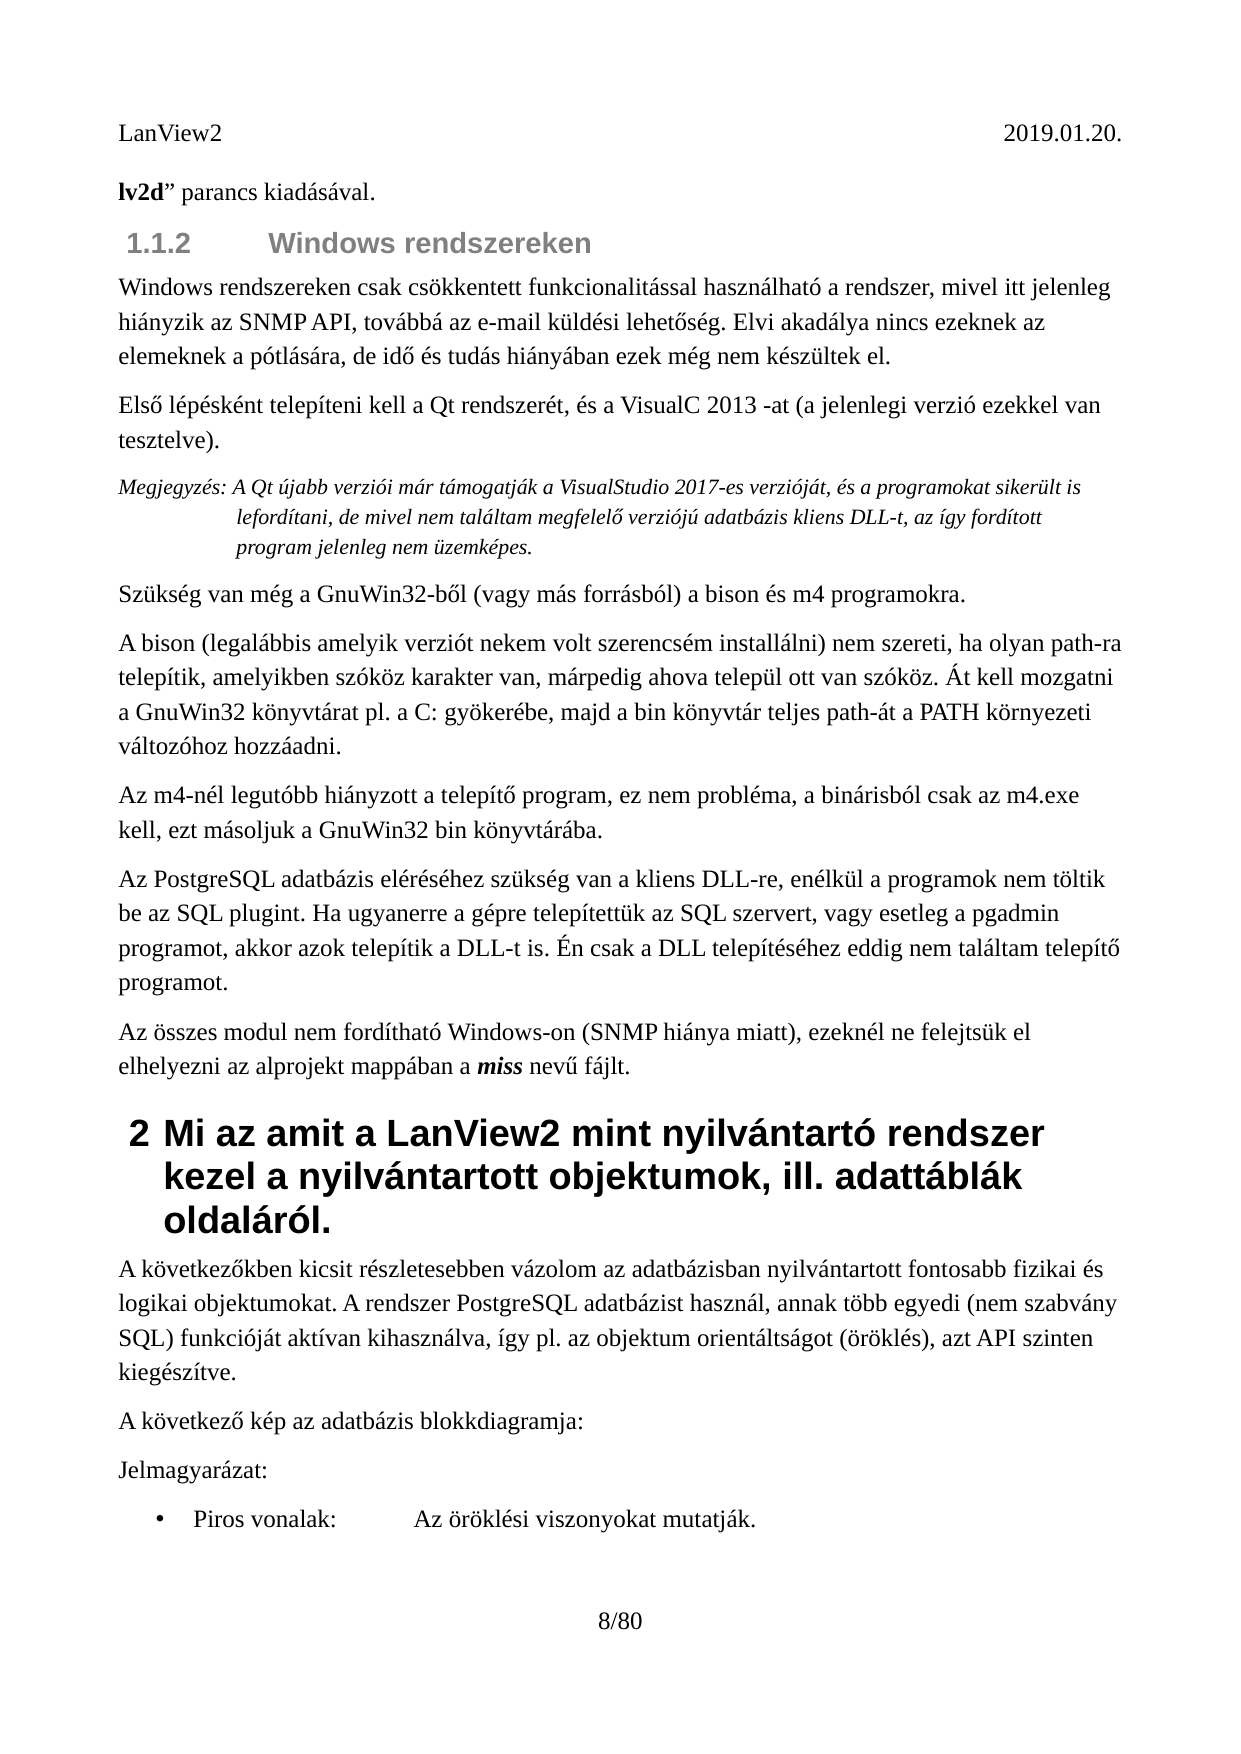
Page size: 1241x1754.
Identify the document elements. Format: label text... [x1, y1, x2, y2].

text Az összes modul nem fordítható Windows-on (SNMP hiánya miatt), ezeknél ne felejtsük el elhelyezni az alprojekt mappában a miss nevű fájlt. [118, 1017, 1122, 1080]
text A következő kép az adatbázis blokkdiagramja: [118, 1406, 1122, 1435]
text Az m4-nél legutóbb hiányzott a telepítő program, ez nem probléma, a binárisból csak az m4.exe kell, ezt másoljuk a GnuWin32 bin könyvtárába. [118, 781, 1122, 844]
text Windows rendszereken csak csökkentett funkcionalitással használható a rendszer, mivel itt jelenleg hiányzik az SNMP API, továbbá az e-mail küldési lehetőség. Elvi akadálya nincs ezeknek az elemeknek a pótlására, de idő és tudás hiányában ezek még nem készültek el. [118, 272, 1122, 370]
subtitle Windows rendszereken [118, 226, 1122, 260]
text A következőkben kicsit részletesebben vázolom az adatbázisban nyilvántartott fontosabb fizikai és logikai objektumokat. A rendszer PostgreSQL adatbázist használ, annak több egyedi (nem szabvány SQL) funkcióját aktívan kihasználva, így pl. az objektum orientáltságot (öröklés), azt API szinten kiegészítve. [118, 1254, 1122, 1386]
subtitle Mi az amit a LanView2 mint nyilvántartó rendszer kezel a nyilvántartott objektumok, ill. adattáblák oldaláról. [118, 1111, 1122, 1241]
text lv2d” parancs kiadásával. [118, 177, 1122, 206]
text A bison (legalábbis amelyik verziót nekem volt szerencsém installálni) nem szereti, ha olyan path-ra telepítik, amelyikben szóköz karakter van, márpedig ahova települ ott van szóköz. Át kell mozgatni a GnuWin32 könyvtárat pl. a C: gyökerébe, majd a bin könyvtár teljes path-át a PATH környezeti változóhoz hozzáadni. [118, 628, 1122, 760]
text Első lépésként telepíteni kell a Qt rendszerét, és a VisualC 2013 -at (a jelenlegi verzió ezekkel van tesztelve). [118, 390, 1122, 453]
text Szükség van még a GnuWin32-ből (vagy más forrásból) a bison és m4 programokra. [118, 579, 1122, 608]
text Jelmagyarázat: [118, 1456, 1122, 1484]
list Piros vonalak: Az öröklési viszonyokat mutatják. [156, 1504, 1122, 1533]
text Megjegyzés: A Qt újabb verziói már támogatják a VisualStudio 2017-es verzióját, és a programokat sikerült is lefordítani, de mivel nem találtam megfelelő verziójú adatbázis kliens DLL-t, az így fordított program jelenleg nem üzemképes. [118, 474, 1122, 559]
text Az PostgreSQL adatbázis eléréséhez szükség van a kliens DLL-re, enélkül a programok nem töltik be az SQL plugint. Ha ugyanerre a gépre telepítettük az SQL szervert, vagy esetleg a pgadmin programot, akkor azok telepítik a DLL-t is. Én csak a DLL telepítéséhez eddig nem találtam telepítő programot. [118, 864, 1122, 996]
